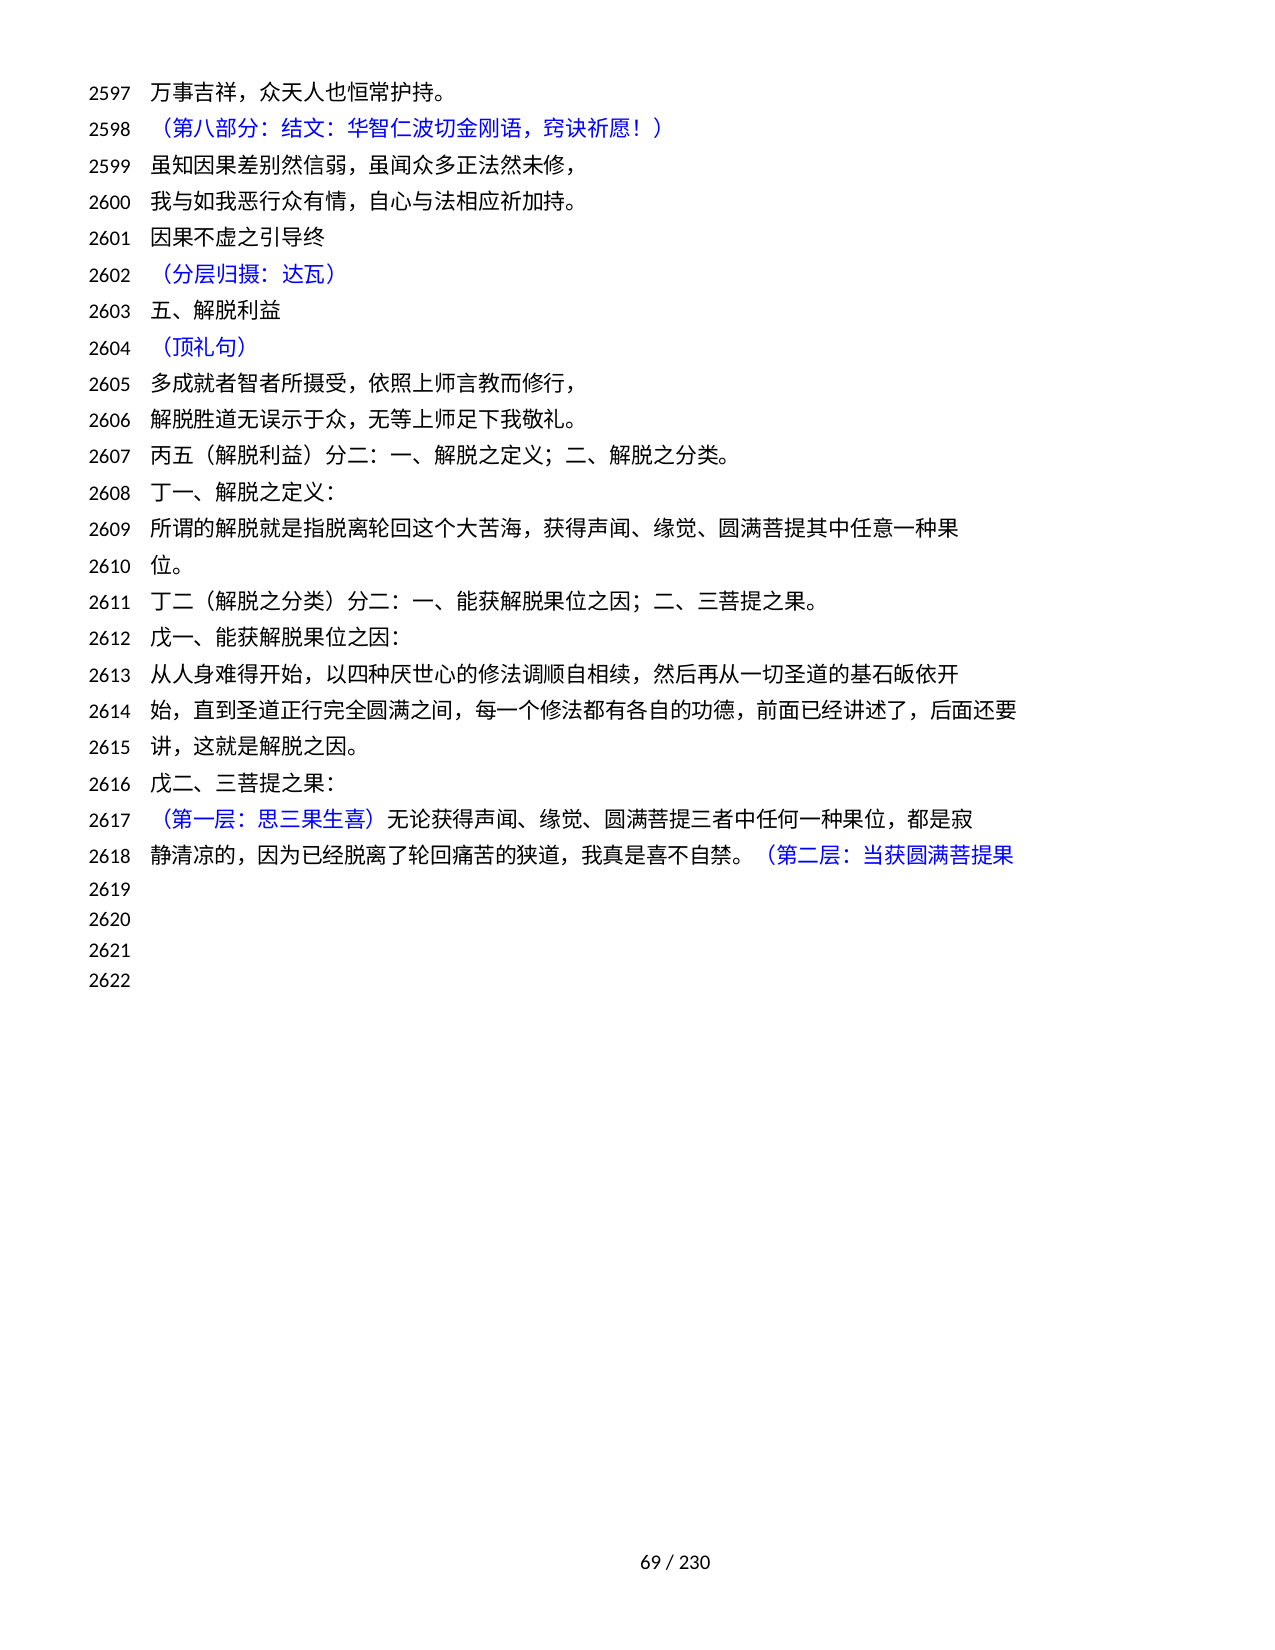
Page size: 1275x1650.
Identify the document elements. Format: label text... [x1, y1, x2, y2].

text 静清凉的，因为已经脱离了轮回痛苦的狭道，我真是喜不自禁。（第二层：当获圆满菩提果 [150, 838, 1200, 870]
text 丙五（解脱利益）分二：一、解脱之定义；二、解脱之分类。 [150, 438, 1200, 470]
text 讲，这就是解脱之因。 [150, 729, 1200, 761]
text （第八部分：结文：华智仁波切金刚语，窍诀祈愿！） [150, 111, 1200, 143]
text 虽知因果差别然信弱，虽闻众多正法然未修， [150, 148, 1200, 179]
text 多成就者智者所摄受，依照上师言教而修行， [150, 366, 1200, 397]
text 丁二（解脱之分类）分二：一、能获解脱果位之因；二、三菩提之果。 [150, 584, 1200, 616]
text 解脱胜道无误示于众，无等上师足下我敬礼。 [150, 402, 1200, 434]
text 戊二、三菩提之果： [150, 766, 1200, 797]
text 从人身难得开始，以四种厌世心的修法调顺自相续，然后再从一切圣道的基石皈依开 [150, 657, 1200, 688]
text （顶礼句） [150, 329, 1200, 361]
text 始，直到圣道正行完全圆满之间，每一个修法都有各自的功德，前面已经讲述了，后面还要 [150, 693, 1200, 725]
text 我与如我恶行众有情，自心与法相应祈加持。 [150, 184, 1200, 216]
text 万事吉祥，众天人也恒常护持。 [150, 75, 1200, 107]
text 丁一、解脱之定义： [150, 475, 1200, 507]
text 位。 [150, 548, 1200, 579]
text 因果不虚之引导终 [150, 220, 1200, 252]
text 所谓的解脱就是指脱离轮回这个大苦海，获得声闻、缘觉、圆满菩提其中任意一种果 [150, 511, 1200, 543]
text （第一层：思三果生喜）无论获得声闻、缘觉、圆满菩提三者中任何一种果位，都是寂 [150, 802, 1200, 834]
text （分层归摄：达瓦） [150, 257, 1200, 288]
text 五、解脱利益 [150, 293, 1200, 325]
text 戊一、能获解脱果位之因： [150, 620, 1200, 652]
